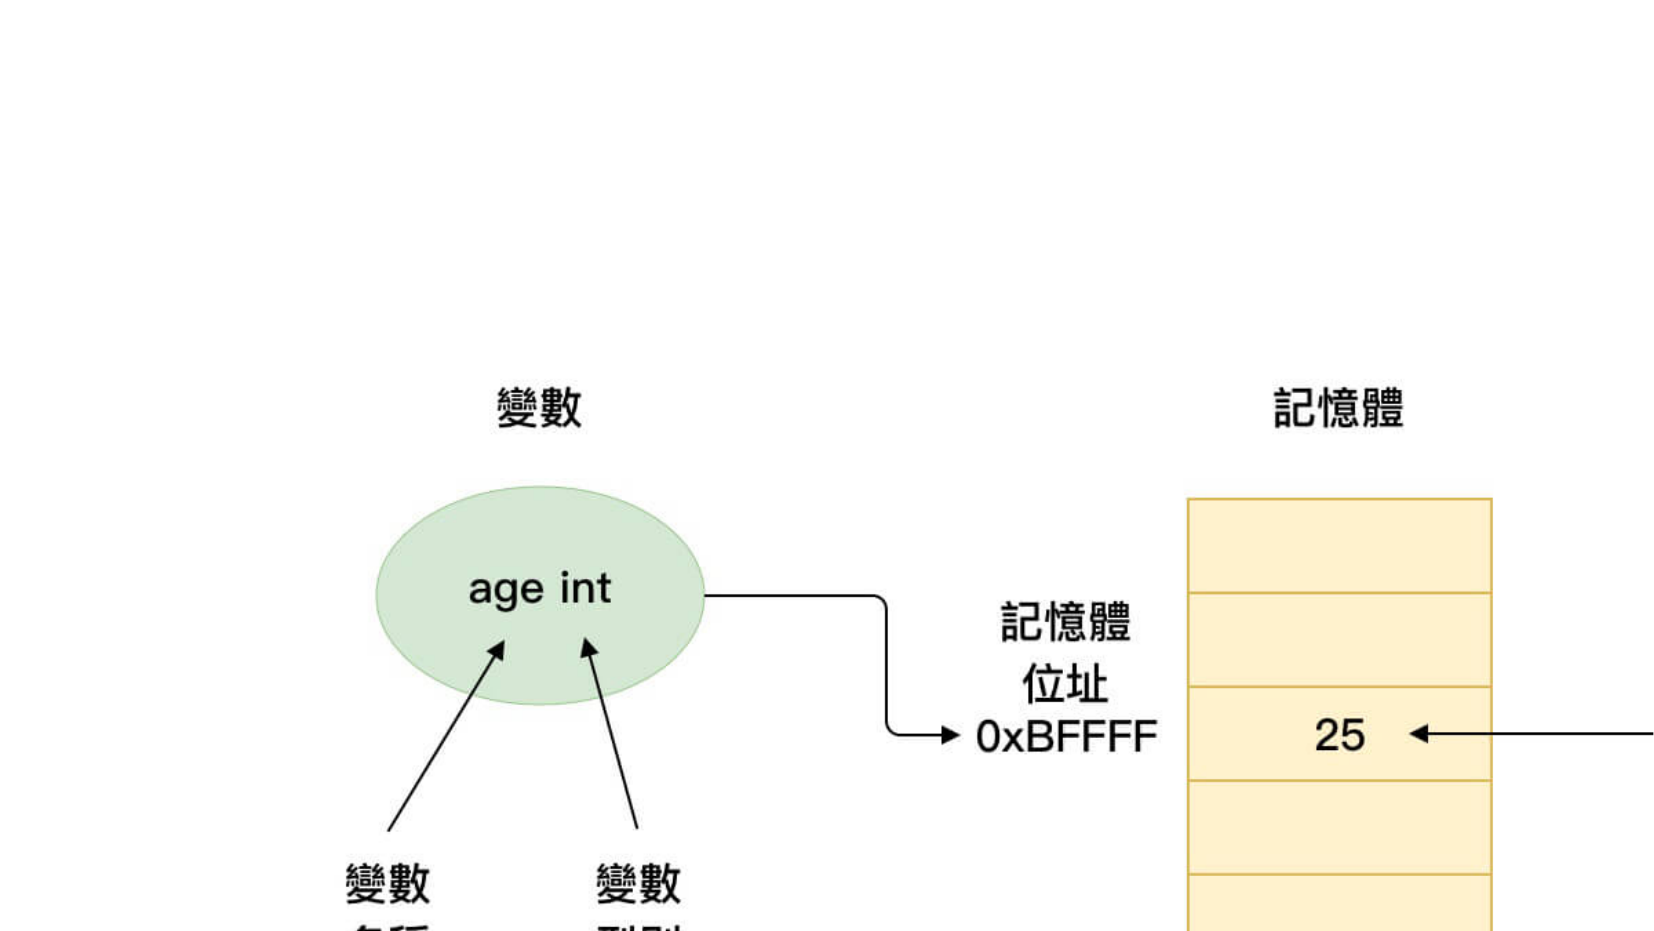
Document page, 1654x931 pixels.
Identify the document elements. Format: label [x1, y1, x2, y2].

picture [236, 324, 1654, 931]
